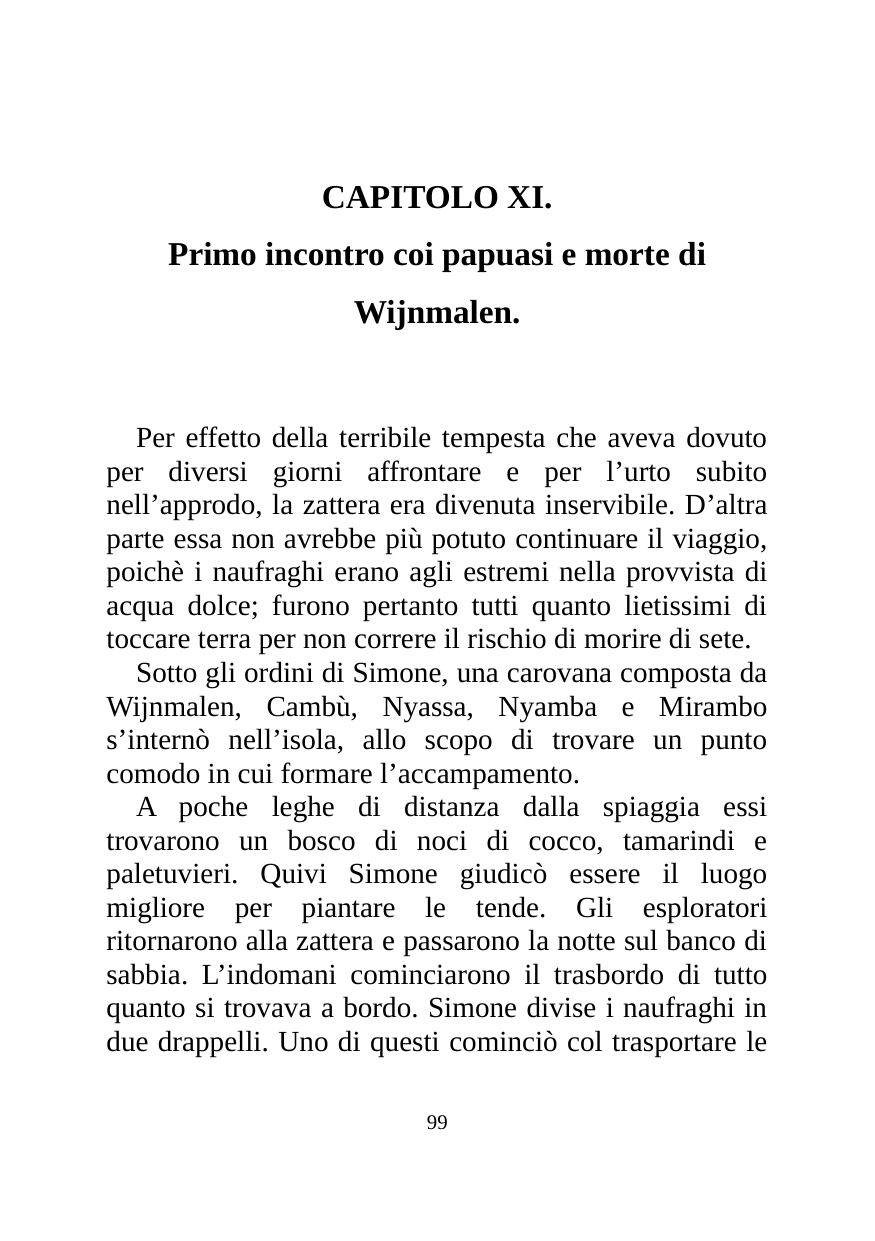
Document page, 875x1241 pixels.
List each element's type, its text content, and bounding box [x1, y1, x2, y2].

text A poche leghe di distanza dalla spiaggia essi trovarono un bosco di noci di cocco, tamarindi e paletuvieri. Quivi Simone giudicò essere il luogo migliore per piantare le tende. Gli esploratori ritornarono alla zattera e passarono la notte sul banco di sabbia. L’indomani cominciarono il trasbordo di tutto quanto si trovava a bordo. Simone divise i naufraghi in due drappelli. Uno di questi cominciò col trasportare le [106, 789, 768, 1058]
subtitle CAPITOLO XI. Primo incontro coi papuasi e morte di Wijnmalen. [106, 177, 768, 330]
text Sotto gli ordini di Simone, una carovana composta da Wijnmalen, Cambù, Nyassa, Nyamba e Mirambo s’internò nell’isola, allo scopo di trovare un punto comodo in cui formare l’accampamento. [106, 655, 768, 789]
text Per effetto della terribile tempesta che aveva dovuto per diversi giorni affrontare e per l’urto subito nell’approdo, la zattera era divenuta inservibile. D’altra parte essa non avrebbe più potuto continuare il viaggio, poichè i naufraghi erano agli estremi nella provvista di acqua dolce; furono pertanto tutti quanto lietissimi di toccare terra per non correre il rischio di morire di sete. [106, 420, 768, 655]
